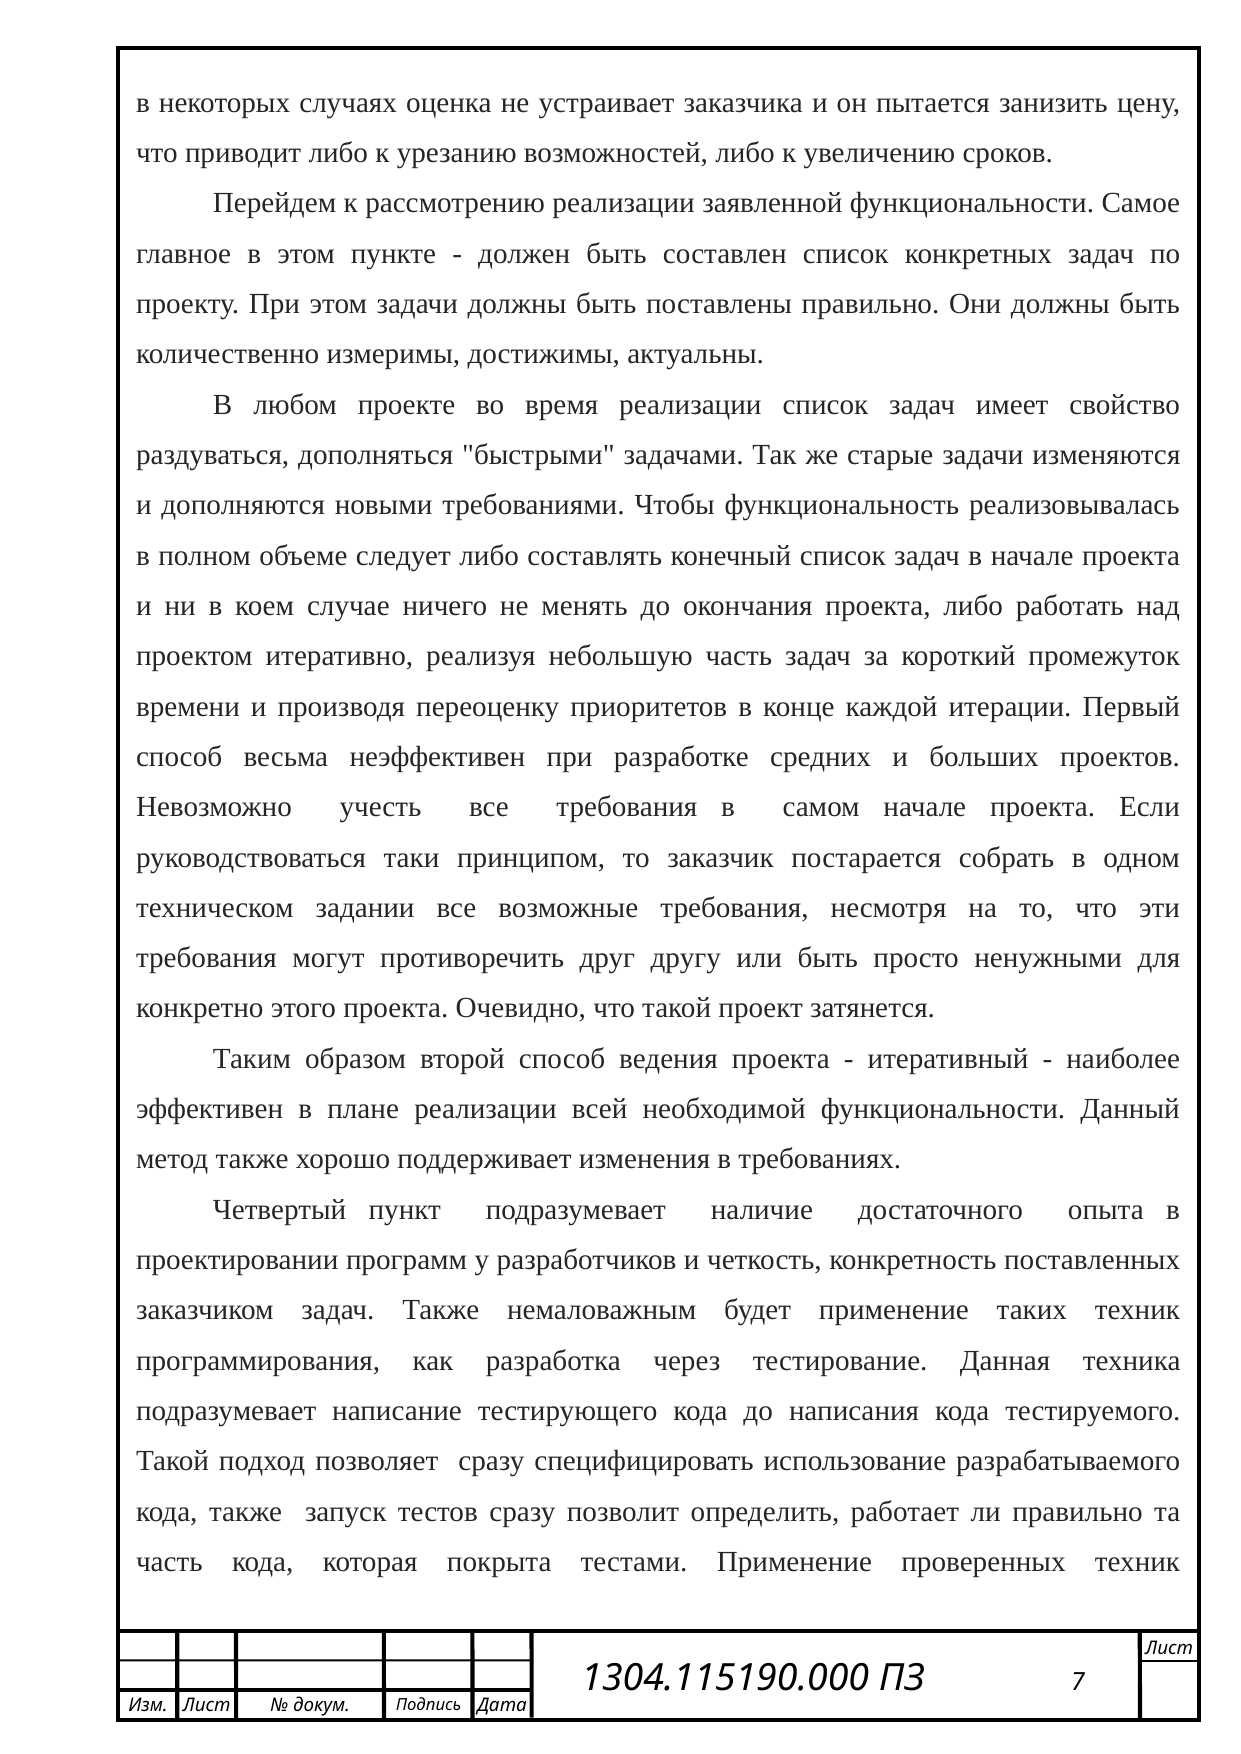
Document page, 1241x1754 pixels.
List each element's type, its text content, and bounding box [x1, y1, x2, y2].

text В любом проекте во время реализации список задач имеет свойство раздуваться, дополняться "быстрыми" задачами. Так же старые задачи изменяются и дополняются новыми требованиями. Чтобы функциональность реализовывалась в полном объеме следует либо составлять конечный список задач в начале проекта и ни в коем случае ничего не менять до окончания проекта, либо работать над проектом итеративно, реализуя небольшую часть задач за короткий промежуток времени и производя переоценку приоритетов в конце каждой итерации. Первый способ весьма неэффективен при разработке средних и больших проектов. Невозможно учесть все требования в самом начале проекта. Если руководствоваться таки принципом, то заказчик постарается собрать в одном техническом задании все возможные требования, несмотря на то, что эти требования могут противоречить друг другу или быть просто ненужными для конкретно этого проекта. Очевидно, что такой проект затянется. [136, 387, 1181, 1024]
text Четвертый пункт подразумевает наличие достаточного опыта в проектировании программ у разработчиков и четкость, конкретность поставленных заказчиком задач. Также немаловажным будет применение таких техник программирования, как разработка через тестирование. Данная техника подразумевает написание тестирующего кода до написания кода тестируемого. Такой подход позволяет сразу специфицировать использование разрабатываемого кода, также запуск тестов сразу позволит определить, работает ли правильно та часть кода, которая покрыта тестами. Применение проверенных техник [136, 1192, 1181, 1578]
text Перейдем к рассмотрению реализации заявленной функциональности. Самое главное в этом пункте - должен быть составлен список конкретных задач по проекту. При этом задачи должны быть поставлены правильно. Они должны быть количественно измеримы, достижимы, актуальны. [136, 186, 1181, 370]
text в некоторых случаях оценка не устраивает заказчика и он пытается занизить цену, что приводит либо к урезанию возможностей, либо к увеличению сроков. [136, 85, 1181, 169]
text Таким образом второй способ ведения проекта - итеративный - наиболее эффективен в плане реализации всей необходимой функциональности. Данный метод также хорошо поддерживает изменения в требованиях. [136, 1041, 1181, 1175]
